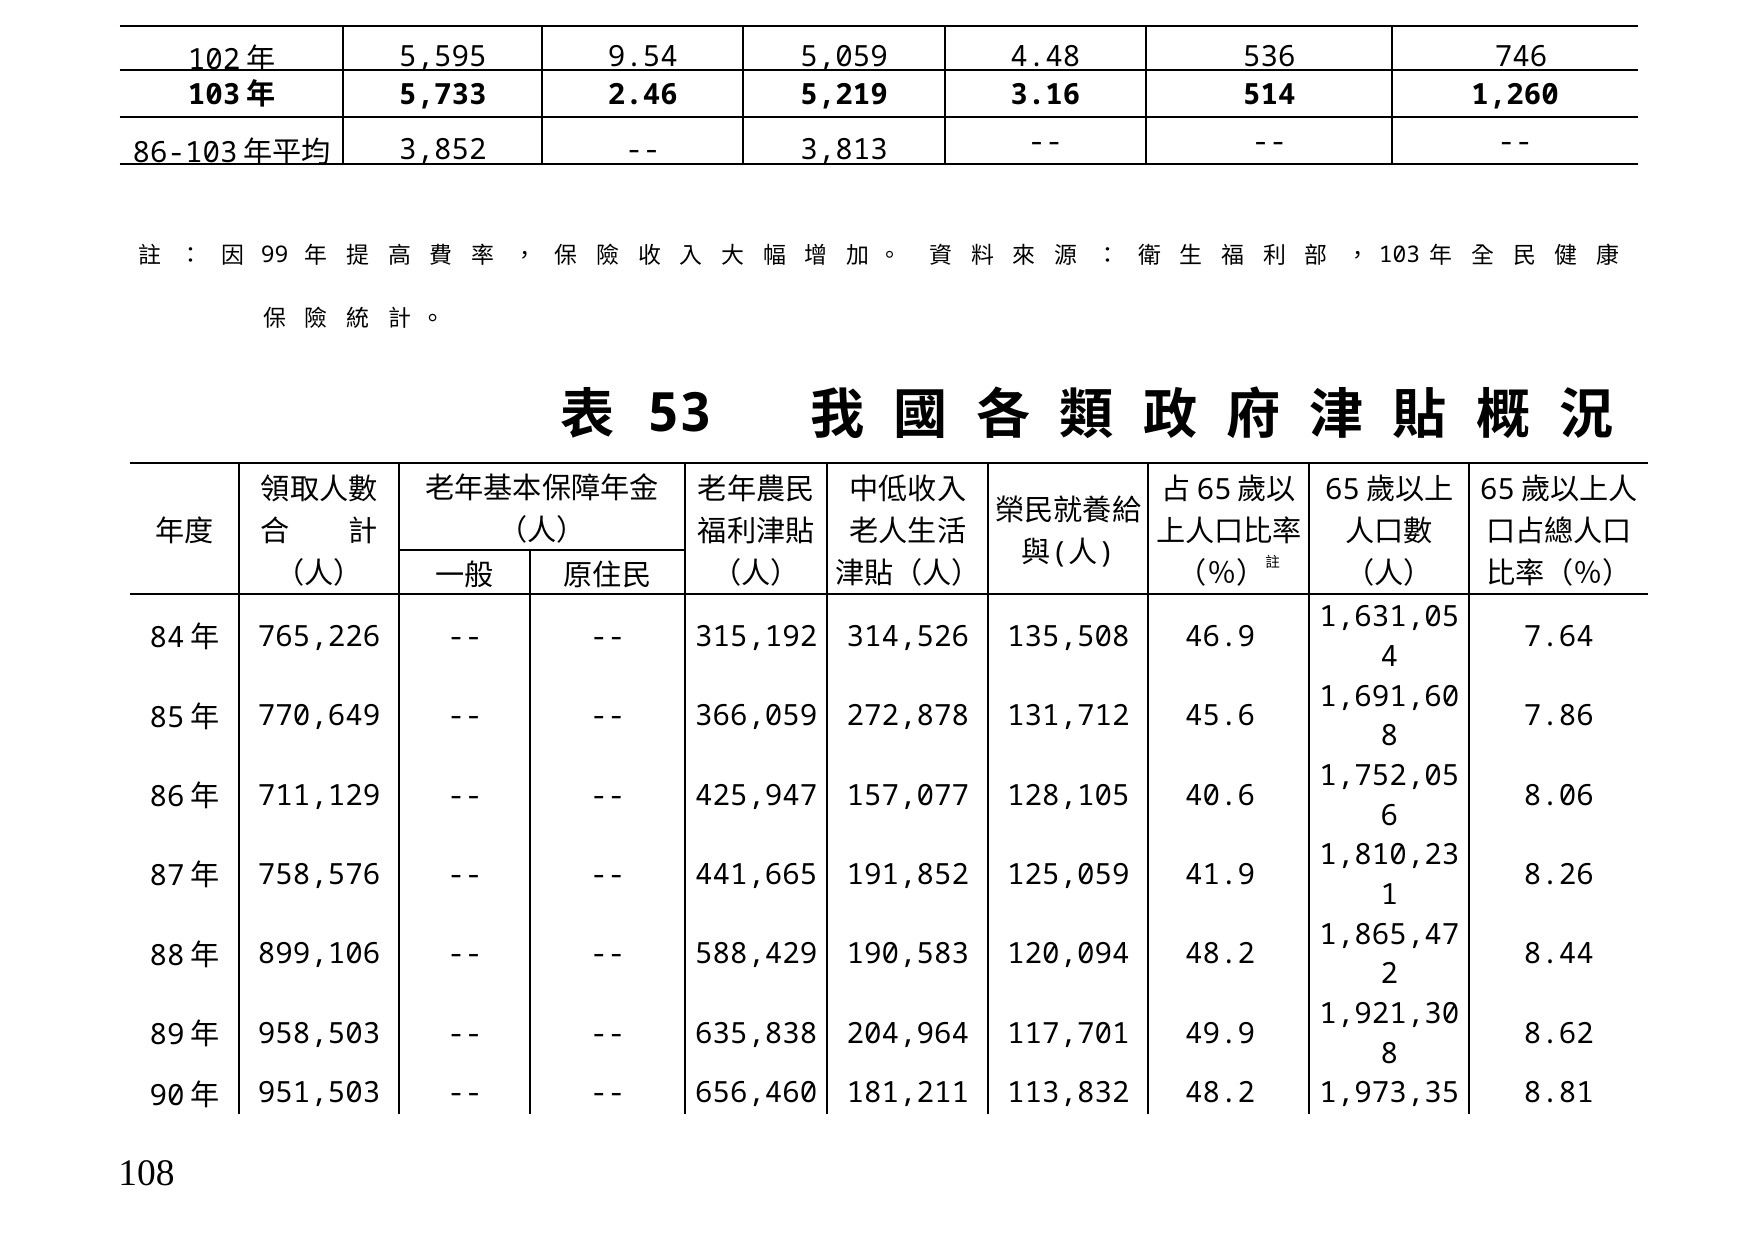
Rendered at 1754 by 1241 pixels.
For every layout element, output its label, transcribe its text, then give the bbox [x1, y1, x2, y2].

table_cell -- [531, 754, 684, 833]
table_cell -- [1147, 118, 1391, 163]
table_cell 1,865,472 [1310, 913, 1468, 992]
subtitle 表53 我國各類政府津貼概況 [128, 337, 1628, 462]
table_cell 191,852 [828, 834, 987, 913]
table_cell 113,832 [989, 1072, 1147, 1114]
table_cell 7.64 [1470, 595, 1648, 675]
table_cell 117,701 [989, 992, 1147, 1072]
table_cell 8.26 [1470, 834, 1648, 913]
table_cell 711,129 [240, 754, 398, 833]
table_cell 441,665 [686, 834, 826, 913]
table_cell 4.48 [946, 27, 1145, 68]
table_cell 102年 [120, 27, 342, 68]
table_cell -- [400, 834, 529, 913]
table_cell -- [400, 992, 529, 1072]
table_cell 89年 [130, 992, 238, 1072]
table_cell 5,059 [744, 27, 944, 68]
table_cell 120,094 [989, 913, 1147, 992]
table_cell 103年 [120, 71, 342, 116]
table_cell 1,260 [1393, 71, 1637, 116]
table_cell 3.16 [946, 71, 1145, 116]
table_cell 157,077 [828, 754, 987, 833]
table_cell 204,964 [828, 992, 987, 1072]
table_cell 1,973,35 [1310, 1072, 1468, 1114]
table_cell 8.81 [1470, 1072, 1648, 1114]
table_header 老年農民 福利津貼 （人） [686, 464, 826, 593]
table_header 65歲以上人口占總人口比率（％） [1470, 464, 1648, 593]
table_cell 635,838 [686, 992, 826, 1072]
table_cell 1,691,608 [1310, 675, 1468, 754]
table_cell -- [531, 992, 684, 1072]
table_cell 8.44 [1470, 913, 1648, 992]
table_cell 128,105 [989, 754, 1147, 833]
table_cell 1,631,054 [1310, 595, 1468, 675]
table_cell 原住民 [531, 551, 684, 593]
table_cell 315,192 [686, 595, 826, 675]
table_cell 366,059 [686, 675, 826, 754]
table_cell -- [531, 1072, 684, 1114]
table_cell -- [400, 595, 529, 675]
table_cell 746 [1393, 27, 1637, 68]
table_cell 1,752,056 [1310, 754, 1468, 833]
table_cell 125,059 [989, 834, 1147, 913]
table_cell 5,219 [744, 71, 944, 116]
table_cell 5,733 [344, 71, 541, 116]
table_cell -- [400, 754, 529, 833]
table_cell 131,712 [989, 675, 1147, 754]
table_cell 899,106 [240, 913, 398, 992]
table_cell 8.06 [1470, 754, 1648, 833]
table_cell 45.6 [1149, 675, 1308, 754]
table_cell 770,649 [240, 675, 398, 754]
table_cell 5,595 [344, 27, 541, 68]
table_cell 314,526 [828, 595, 987, 675]
table_cell 9.54 [543, 27, 742, 68]
table_cell 272,878 [828, 675, 987, 754]
table_cell -- [543, 118, 742, 163]
table_header 年度 [130, 464, 238, 593]
table_cell 1,810,231 [1310, 834, 1468, 913]
table_cell -- [531, 675, 684, 754]
table_cell 3,852 [344, 118, 541, 163]
table_cell 425,947 [686, 754, 826, 833]
table_header 領取人數 合 計 （人） [240, 464, 398, 593]
table_cell -- [531, 595, 684, 675]
table_cell -- [531, 834, 684, 913]
table_cell 181,211 [828, 1072, 987, 1114]
table_cell 87年 [130, 834, 238, 913]
table_cell 190,583 [828, 913, 987, 992]
table_cell 656,460 [686, 1072, 826, 1114]
table_cell 85年 [130, 675, 238, 754]
table_cell 8.62 [1470, 992, 1648, 1072]
table_cell -- [400, 675, 529, 754]
table_cell 88年 [130, 913, 238, 992]
table_cell 7.86 [1470, 675, 1648, 754]
table_cell 一般 [400, 551, 529, 593]
table_cell 514 [1147, 71, 1391, 116]
table_cell 3,813 [744, 118, 944, 163]
table_cell -- [531, 913, 684, 992]
table_cell 2.46 [543, 71, 742, 116]
table_cell 48.2 [1149, 1072, 1308, 1114]
table_cell -- [400, 1072, 529, 1114]
table_header 榮民就養給與(人) [989, 464, 1147, 593]
table_cell -- [946, 118, 1145, 163]
table_cell 765,226 [240, 595, 398, 675]
table_cell 49.9 [1149, 992, 1308, 1072]
table_cell 48.2 [1149, 913, 1308, 992]
table_header 占65歲以上人口比率（％）註 [1149, 464, 1308, 593]
table_header 65歲以上人口數 （人） [1310, 464, 1468, 593]
table_cell 536 [1147, 27, 1391, 68]
table_cell 84年 [130, 595, 238, 675]
table_cell 41.9 [1149, 834, 1308, 913]
table_header 中低收入 老人生活 津貼（人） [828, 464, 987, 593]
table_cell 135,508 [989, 595, 1147, 675]
table_cell 46.9 [1149, 595, 1308, 675]
table_cell 86年 [130, 754, 238, 833]
table_cell -- [400, 913, 529, 992]
table_cell 90年 [130, 1072, 238, 1114]
table_cell 588,429 [686, 913, 826, 992]
table_cell 951,503 [240, 1072, 398, 1114]
table_cell 958,503 [240, 992, 398, 1072]
text 註：因99年提高費率，保險收入大幅增加。資料來源：衛生福利部，103年全民健康保險統計。 [128, 212, 1628, 337]
table_cell 1,921,308 [1310, 992, 1468, 1072]
table_cell 758,576 [240, 834, 398, 913]
table_cell 40.6 [1149, 754, 1308, 833]
table_cell -- [1393, 118, 1637, 163]
table_cell 86-103年平均 [120, 118, 342, 163]
table_header 老年基本保障年金 （人） [400, 464, 684, 549]
